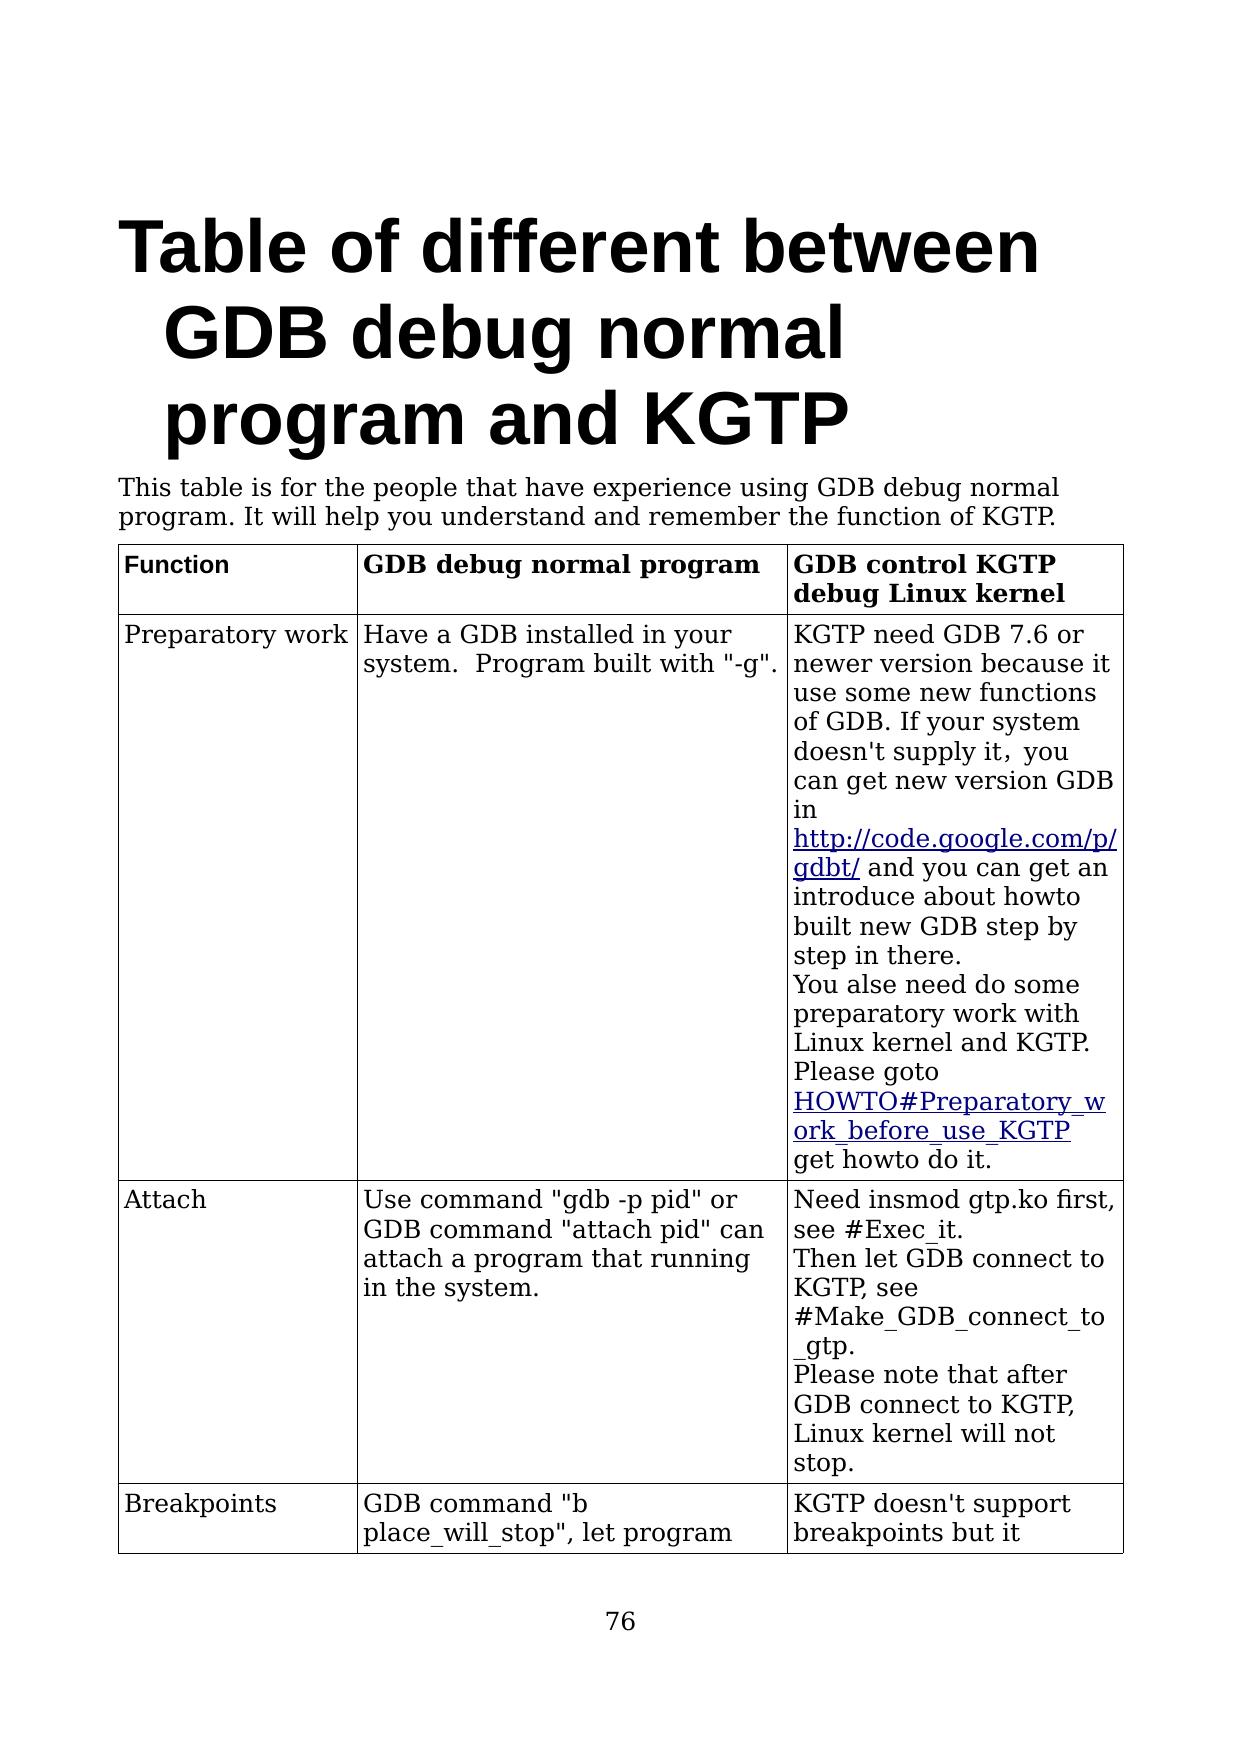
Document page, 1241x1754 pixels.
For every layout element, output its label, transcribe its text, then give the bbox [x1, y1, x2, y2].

table_cell Have a GDB installed in your system. Program built with "-g". [358, 615, 787, 1180]
text This table is for the people that have experience using GDB debug normal program. It will help you understand and remember the function of KGTP. [118, 473, 1122, 531]
table_header Function [119, 545, 357, 614]
table_cell Breakpoints [119, 1484, 357, 1553]
table_cell KGTP doesn't support breakpoints but it [788, 1484, 1123, 1553]
table_cell KGTP need GDB 7.6 or newer version because it use some new functions of GDB. If your system doesn't supply it，you can get new version GDB in http://code.google.com/p/gdbt/ and you can get an introduce about howto built new GDB step by step in there. You alse need do some preparatory work with Linux kernel and KGTP. Please goto HOWTO#Preparatory_work_before_use_KGTP get howto do it. [788, 615, 1123, 1180]
table_cell Attach [119, 1181, 357, 1483]
table_cell Need insmod gtp.ko first, see #Exec_it. Then let GDB connect to KGTP, see #Make_GDB_connect_to_gtp. Please note that after GDB connect to KGTP, Linux kernel will not stop. [788, 1181, 1123, 1483]
table_header GDB control KGTP debug Linux kernel [788, 545, 1123, 614]
table_cell Use command "gdb -p pid" or GDB command "attach pid" can attach a program that running in the system. [358, 1181, 787, 1483]
table_cell Preparatory work [119, 615, 357, 1180]
table_header GDB debug normal program [358, 545, 787, 614]
table_cell GDB command "b place_will_stop", let program [358, 1484, 787, 1553]
subtitle Table of different between GDB debug normal program and KGTP [118, 202, 1122, 461]
